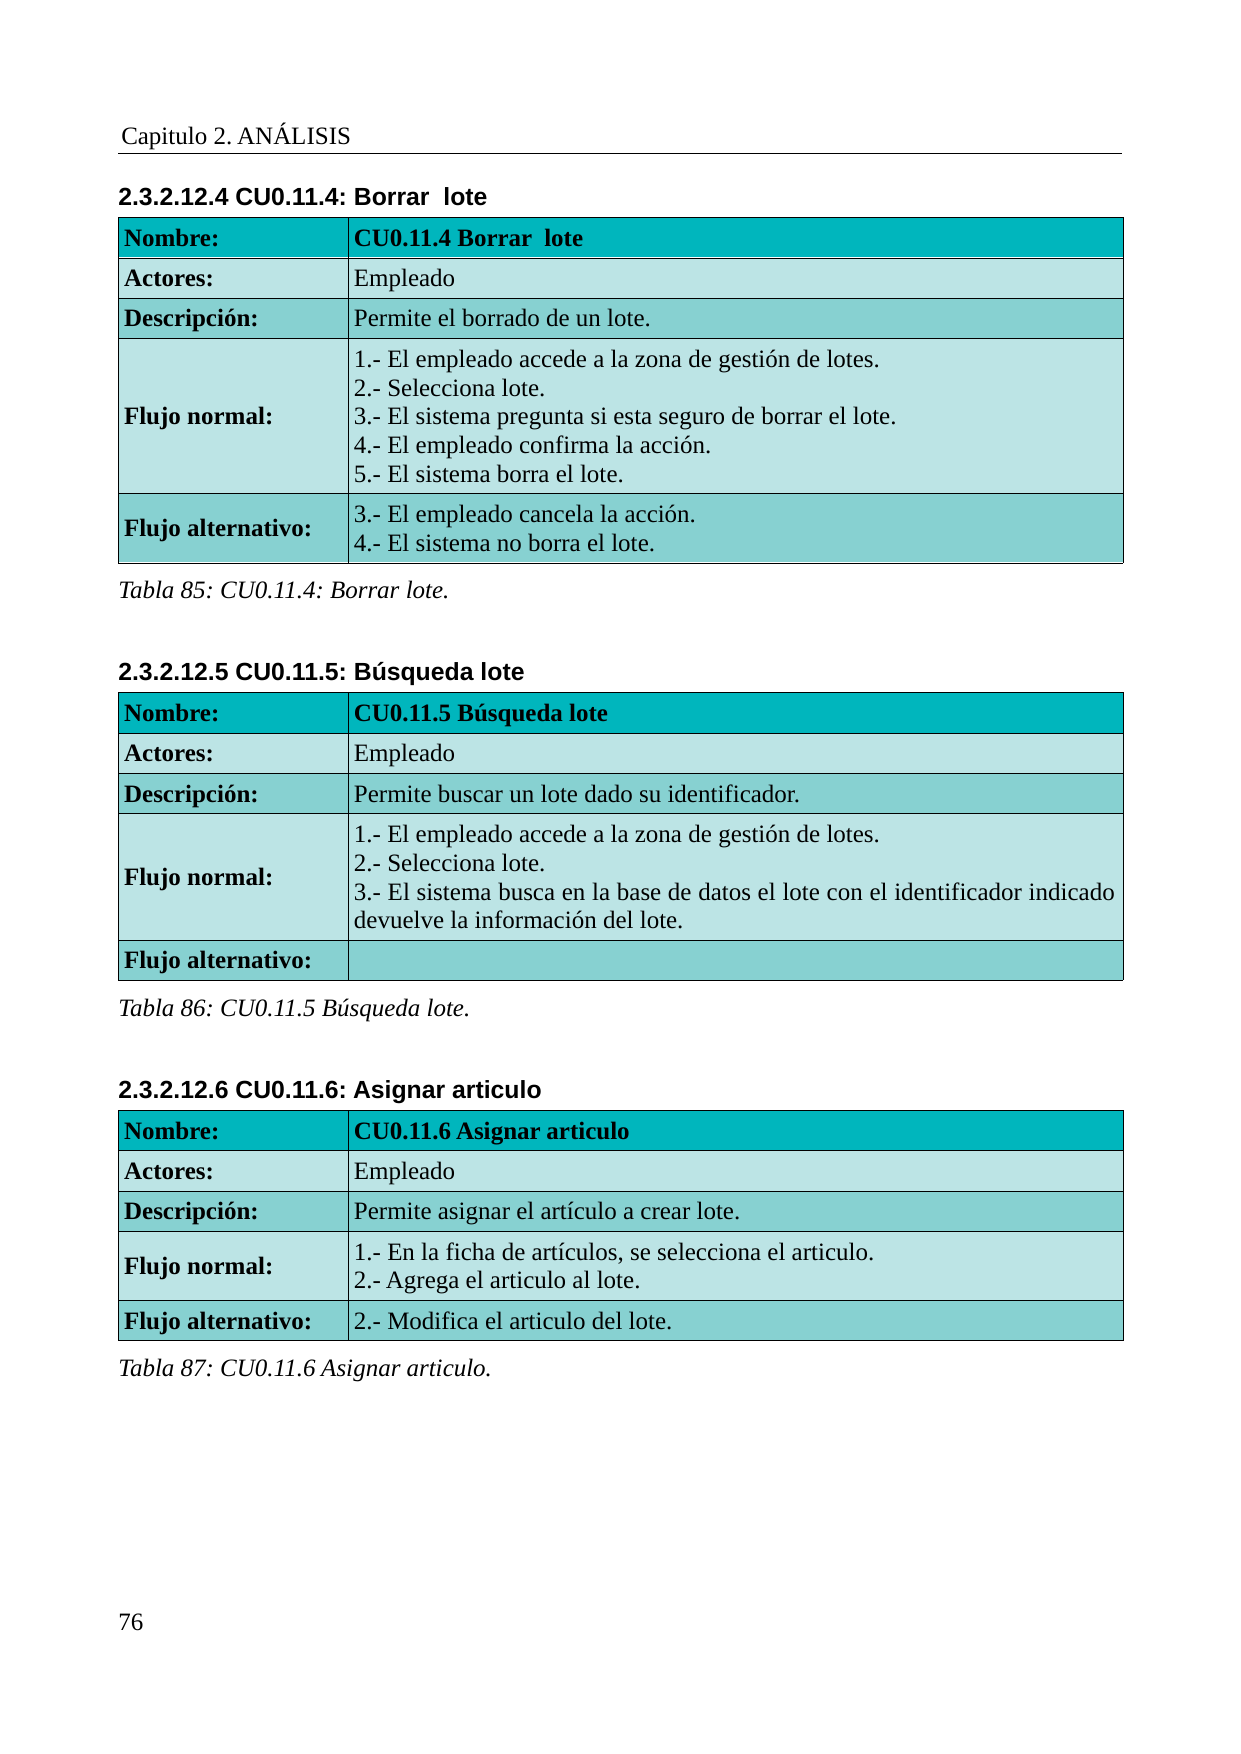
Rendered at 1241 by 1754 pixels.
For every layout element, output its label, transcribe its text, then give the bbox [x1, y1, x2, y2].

table_cell Flujo normal: [119, 1232, 348, 1300]
table_cell Flujo alternativo: [119, 494, 348, 562]
table_cell Descripción: [119, 299, 348, 338]
text Tabla 87: CU0.11.6 Asignar articulo. [118, 1353, 1122, 1382]
table_cell Empleado [349, 734, 1123, 773]
table_cell Permite asignar el artículo a crear lote. [349, 1192, 1123, 1231]
table_cell Permite buscar un lote dado su identificador. [349, 774, 1123, 813]
table_cell Descripción: [119, 1192, 348, 1231]
table_cell 2.- Modifica el articulo del lote. [349, 1301, 1123, 1340]
text Tabla 85: CU0.11.4: Borrar lote. [118, 575, 1122, 604]
table_cell 3.- El empleado cancela la acción. 4.- El sistema no borra el lote. [349, 494, 1123, 562]
table_cell Flujo alternativo: [119, 1301, 348, 1340]
table_header CU0.11.5 Búsqueda lote [349, 693, 1123, 733]
table_cell [349, 941, 1123, 980]
table_header CU0.11.6 Asignar articulo [349, 1111, 1123, 1150]
table_cell Flujo alternativo: [119, 941, 348, 980]
table_cell Flujo normal: [119, 814, 348, 940]
table_cell Flujo normal: [119, 339, 348, 493]
table_header CU0.11.4 Borrar lote [349, 218, 1123, 257]
table_cell 1.- El empleado accede a la zona de gestión de lotes. 2.- Selecciona lote. 3.- El sistema pregunta si esta seguro de borrar el lote. 4.- El empleado confirma la acción. 5.- El sistema borra el lote. [349, 339, 1123, 493]
table_header Nombre: [119, 1111, 348, 1150]
table_cell Actores: [119, 734, 348, 773]
subtitle 2.3.2.12.4 CU0.11.4: Borrar lote [118, 182, 1122, 211]
table_cell Descripción: [119, 774, 348, 813]
table_cell Empleado [349, 1151, 1123, 1191]
table_cell 1.- En la ficha de artículos, se selecciona el articulo. 2.- Agrega el articulo al lote. [349, 1232, 1123, 1300]
table_cell Empleado [349, 259, 1123, 298]
table_cell Actores: [119, 1151, 348, 1191]
text Tabla 86: CU0.11.5 Búsqueda lote. [118, 993, 1122, 1021]
subtitle 2.3.2.12.6 CU0.11.6: Asignar articulo [118, 1075, 1122, 1104]
table_cell Actores: [119, 259, 348, 298]
subtitle 2.3.2.12.5 CU0.11.5: Búsqueda lote [118, 657, 1122, 686]
table_header Nombre: [119, 693, 348, 733]
table_cell Permite el borrado de un lote. [349, 299, 1123, 338]
table_cell 1.- El empleado accede a la zona de gestión de lotes. 2.- Selecciona lote. 3.- El sistema busca en la base de datos el lote con el identificador indicado devuelve la información del lote. [349, 814, 1123, 940]
table_header Nombre: [119, 218, 348, 257]
